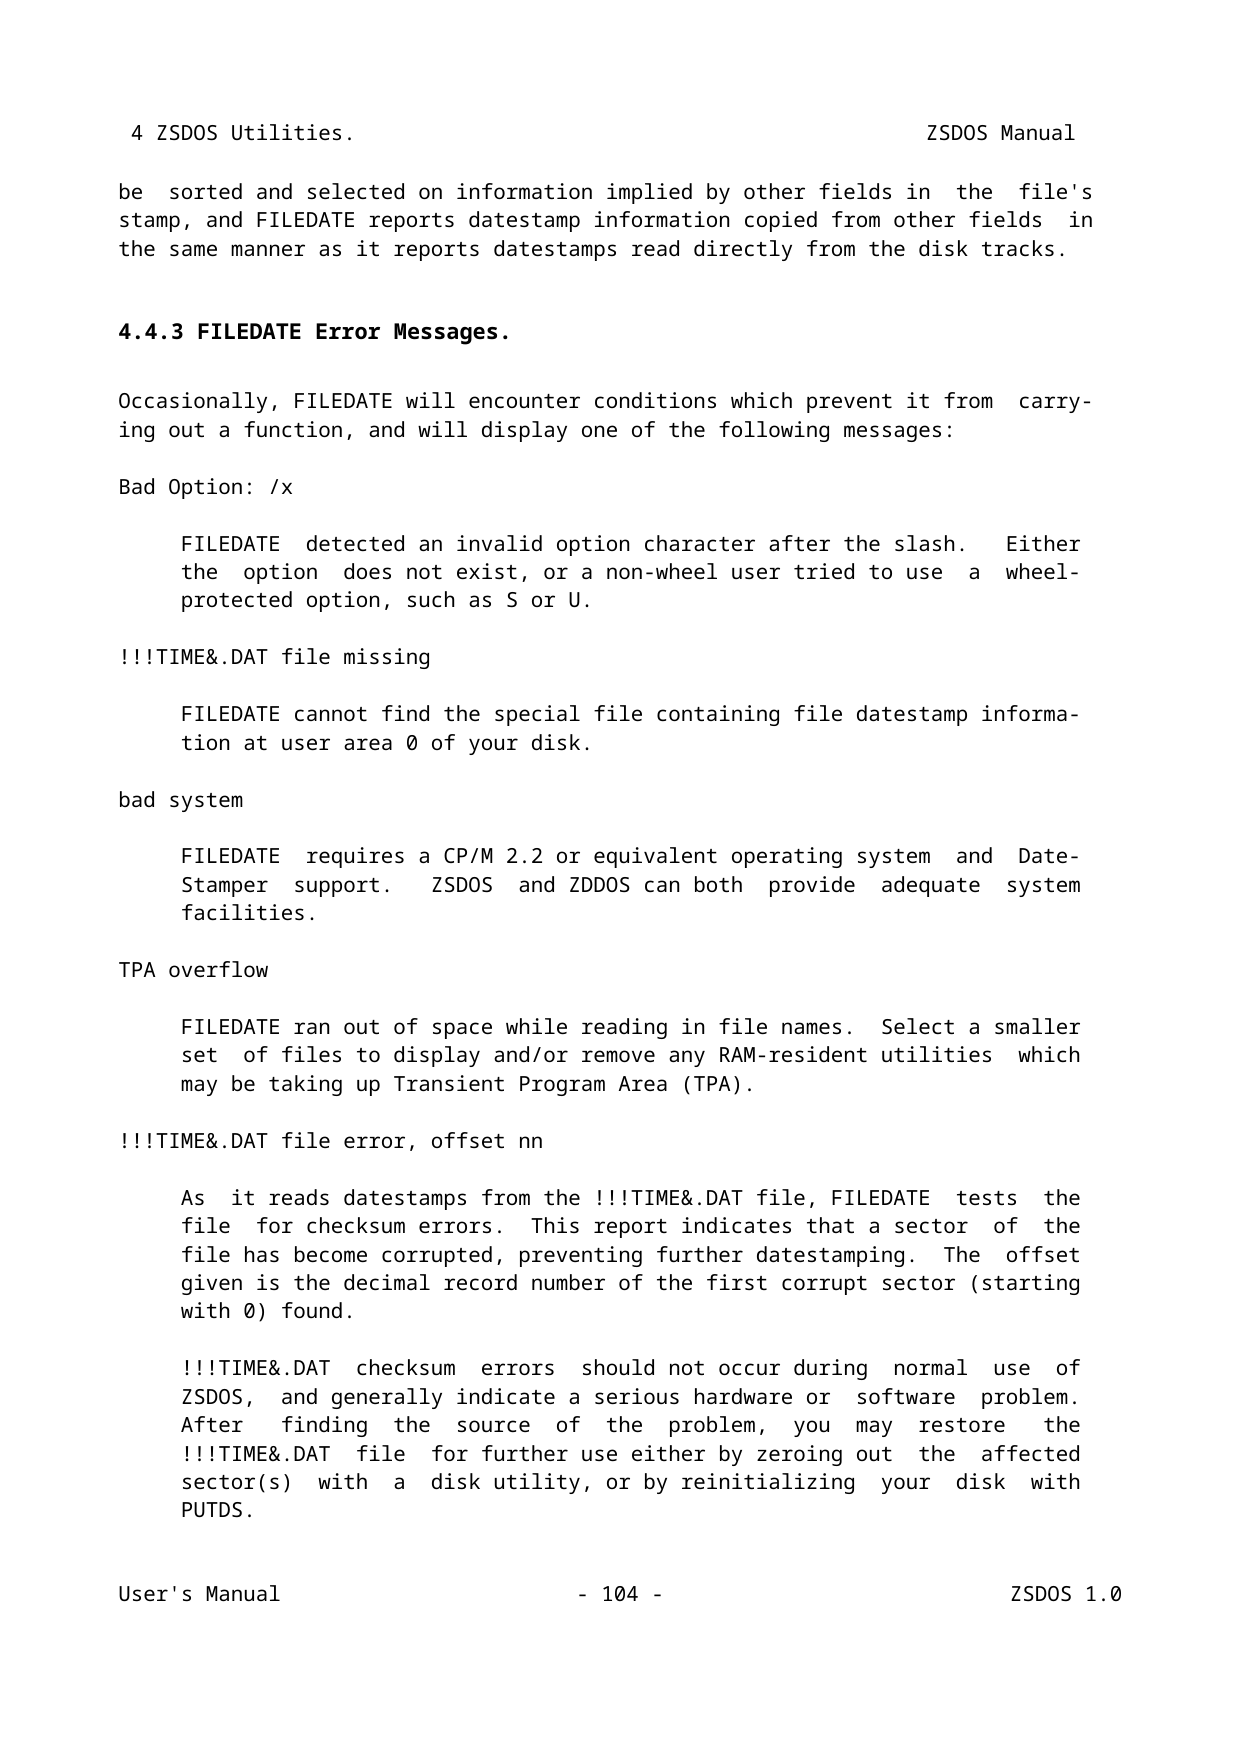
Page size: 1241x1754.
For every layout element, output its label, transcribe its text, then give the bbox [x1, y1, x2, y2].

text file for checksum errors. This report indicates that a sector of the [118, 1211, 1122, 1240]
text !!!TIME&.DAT file error, offset nn [118, 1126, 1122, 1154]
text !!!TIME&.DAT file missing [118, 642, 1122, 671]
text protected option, such as S or U. [118, 586, 1122, 614]
text Occasionally, FILEDATE will encounter conditions which prevent it from carry- [118, 387, 1122, 415]
text PUTDS. [118, 1496, 1122, 1524]
text FILEDATE cannot find the special file containing file datestamp informa- [118, 699, 1122, 728]
text Stamper support. ZSDOS and ZDDOS can both provide adequate system [118, 870, 1122, 898]
text file has become corrupted, preventing further datestamping. The offset [118, 1240, 1122, 1268]
text As it reads datestamps from the !!!TIME&.DAT file, FILEDATE tests the [118, 1183, 1122, 1211]
text given is the decimal record number of the first corrupt sector (starting [118, 1268, 1122, 1297]
text stamp, and FILEDATE reports datestamp information copied from other fields in [118, 206, 1122, 234]
text ing out a function, and will display one of the following messages: [118, 415, 1122, 443]
text FILEDATE detected an invalid option character after the slash. Either [118, 529, 1122, 557]
text !!!TIME&.DAT file for further use either by zeroing out the affected [118, 1439, 1122, 1467]
text FILEDATE ran out of space while reading in file names. Select a smaller [118, 1012, 1122, 1041]
text TPA overflow [118, 955, 1122, 984]
text the option does not exist, or a non-wheel user tried to use a wheel- [118, 557, 1122, 586]
text be sorted and selected on information implied by other fields in the file's [118, 177, 1122, 206]
text After finding the source of the problem, you may restore the [118, 1410, 1122, 1439]
text Bad Option: /x [118, 472, 1122, 500]
text set of files to display and/or remove any RAM-resident utilities which [118, 1041, 1122, 1069]
text ZSDOS, and generally indicate a serious hardware or software problem. [118, 1382, 1122, 1410]
text !!!TIME&.DAT checksum errors should not occur during normal use of [118, 1353, 1122, 1382]
text with 0) found. [118, 1297, 1122, 1325]
subtitle 4.4.3 FILEDATE Error Messages. [118, 316, 1122, 346]
text FILEDATE requires a CP/M 2.2 or equivalent operating system and Date- [118, 842, 1122, 870]
text bad system [118, 785, 1122, 813]
text the same manner as it reports datestamps read directly from the disk tracks. [118, 234, 1122, 262]
text facilities. [118, 898, 1122, 927]
text sector(s) with a disk utility, or by reinitializing your disk with [118, 1467, 1122, 1496]
text tion at user area 0 of your disk. [118, 728, 1122, 756]
text may be taking up Transient Program Area (TPA). [118, 1069, 1122, 1097]
